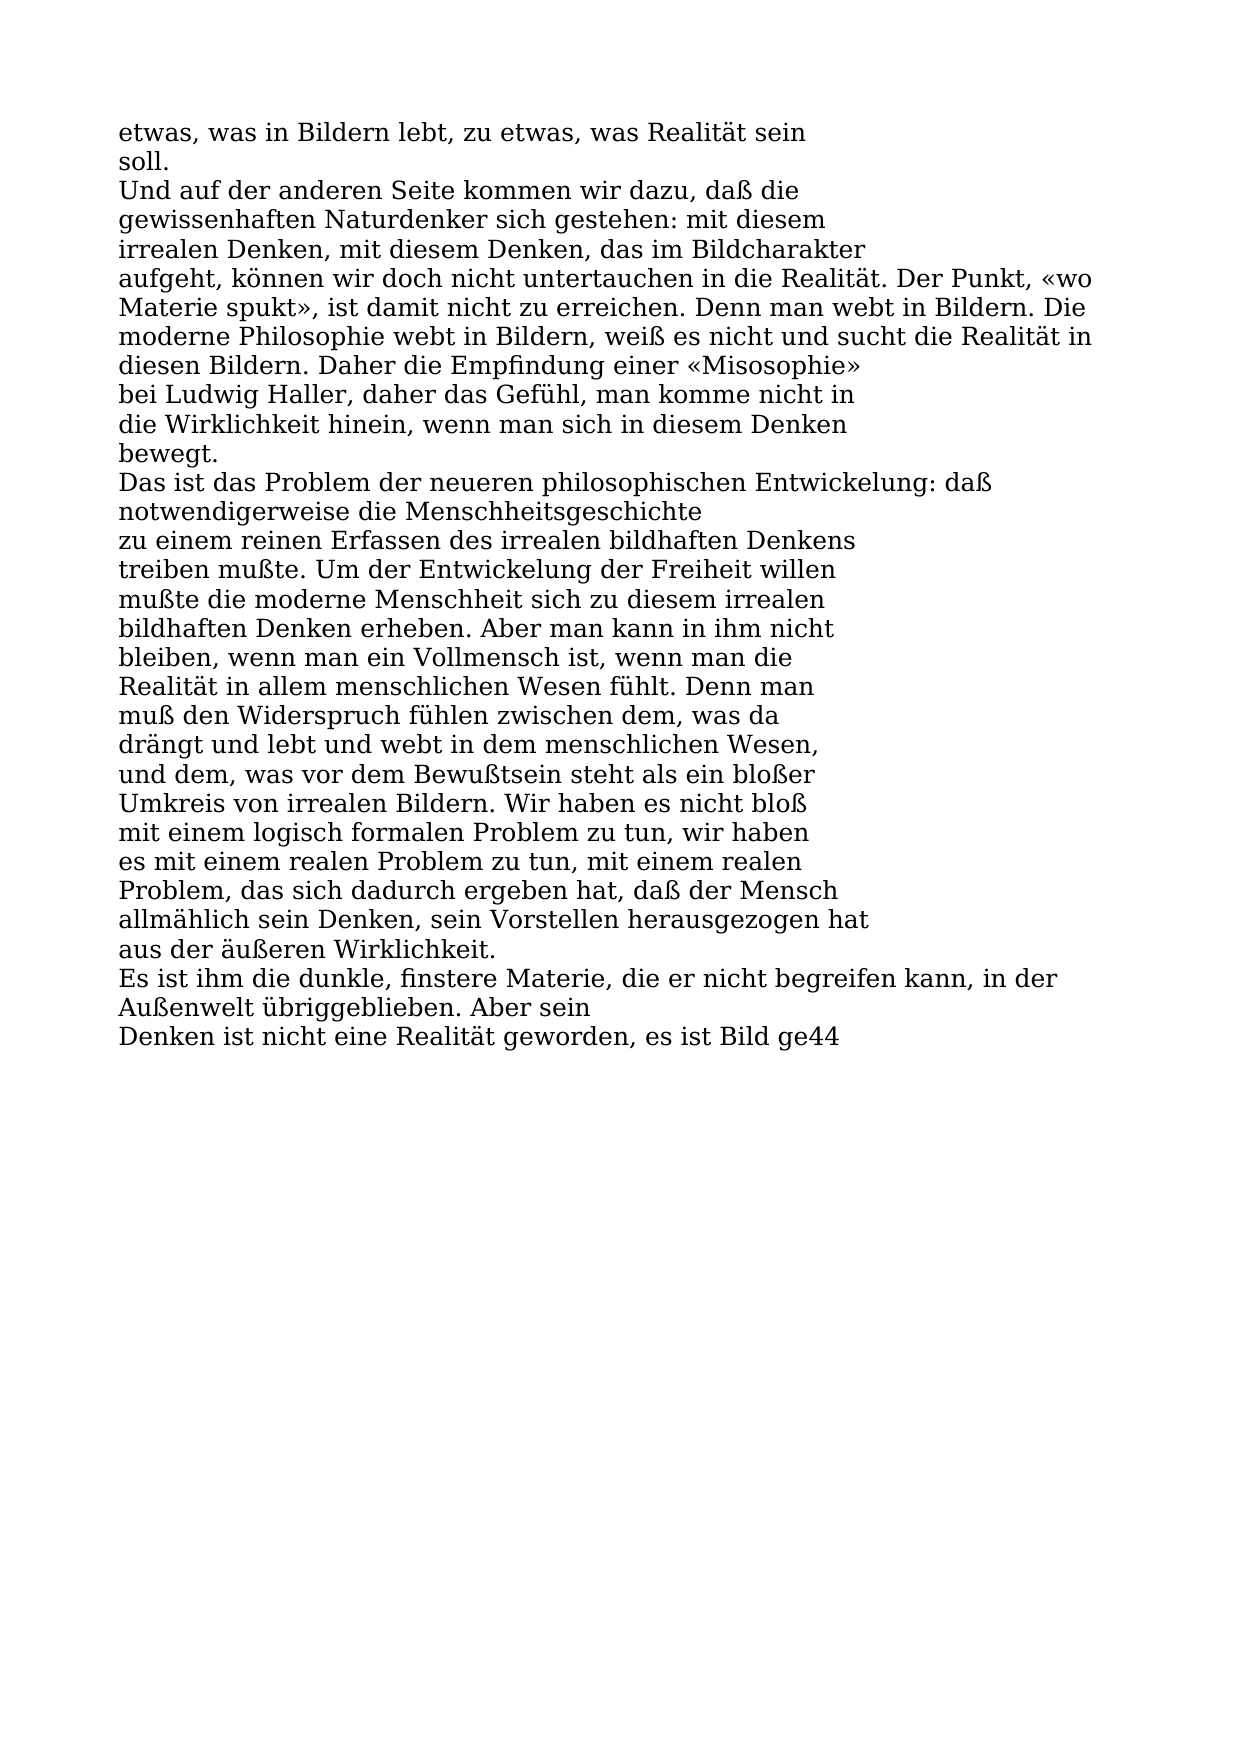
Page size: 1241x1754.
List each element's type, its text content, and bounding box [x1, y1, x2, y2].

text allmählich sein Denken, sein Vorstellen herausgezogen hat [118, 906, 1122, 935]
text diesen Bildern. Daher die Empfindung einer «Misosophie» [118, 351, 1122, 381]
text bildhaften Denken erheben. Aber man kann in ihm nicht [118, 614, 1122, 643]
text muß den Widerspruch fühlen zwischen dem, was da [118, 701, 1122, 731]
text etwas, was in Bildern lebt, zu etwas, was Realität sein [118, 118, 1122, 147]
text Das ist das Problem der neueren philosophischen Entwickelung: daß notwendigerweise die Menschheitsgeschichte [118, 468, 1122, 526]
text bleiben, wenn man ein Vollmensch ist, wenn man die [118, 643, 1122, 672]
text Umkreis von irrealen Bildern. Wir haben es nicht bloß [118, 789, 1122, 818]
text zu einem reinen Erfassen des irrealen bildhaften Denkens [118, 526, 1122, 556]
text Denken ist nicht eine Realität geworden, es ist Bild ge44 [118, 1022, 1122, 1051]
text die Wirklichkeit hinein, wenn man sich in diesem Denken [118, 410, 1122, 439]
text drängt und lebt und webt in dem menschlichen Wesen, [118, 731, 1122, 760]
text es mit einem realen Problem zu tun, mit einem realen [118, 847, 1122, 876]
text gewissenhaften Naturdenker sich gestehen: mit diesem [118, 206, 1122, 235]
text und dem, was vor dem Bewußtsein steht als ein bloßer [118, 760, 1122, 789]
text aufgeht, können wir doch nicht untertauchen in die Realität. Der Punkt, «wo Materie spukt», ist damit nicht zu erreichen. Denn man webt in Bildern. Die moderne Philosophie webt in Bildern, weiß es nicht und sucht die Realität in [118, 264, 1122, 351]
text mußte die moderne Menschheit sich zu diesem irrealen [118, 585, 1122, 614]
text aus der äußeren Wirklichkeit. [118, 935, 1122, 964]
text soll. [118, 147, 1122, 176]
text Und auf der anderen Seite kommen wir dazu, daß die [118, 176, 1122, 206]
text Problem, das sich dadurch ergeben hat, daß der Mensch [118, 876, 1122, 906]
text bei Ludwig Haller, daher das Gefühl, man komme nicht in [118, 381, 1122, 410]
text irrealen Denken, mit diesem Denken, das im Bildcharakter [118, 235, 1122, 264]
text bewegt. [118, 439, 1122, 468]
text mit einem logisch formalen Problem zu tun, wir haben [118, 818, 1122, 847]
text Realität in allem menschlichen Wesen fühlt. Denn man [118, 672, 1122, 701]
text Es ist ihm die dunkle, finstere Materie, die er nicht begreifen kann, in der Außenwelt übriggeblieben. Aber sein [118, 964, 1122, 1022]
text treiben mußte. Um der Entwickelung der Freiheit willen [118, 556, 1122, 585]
